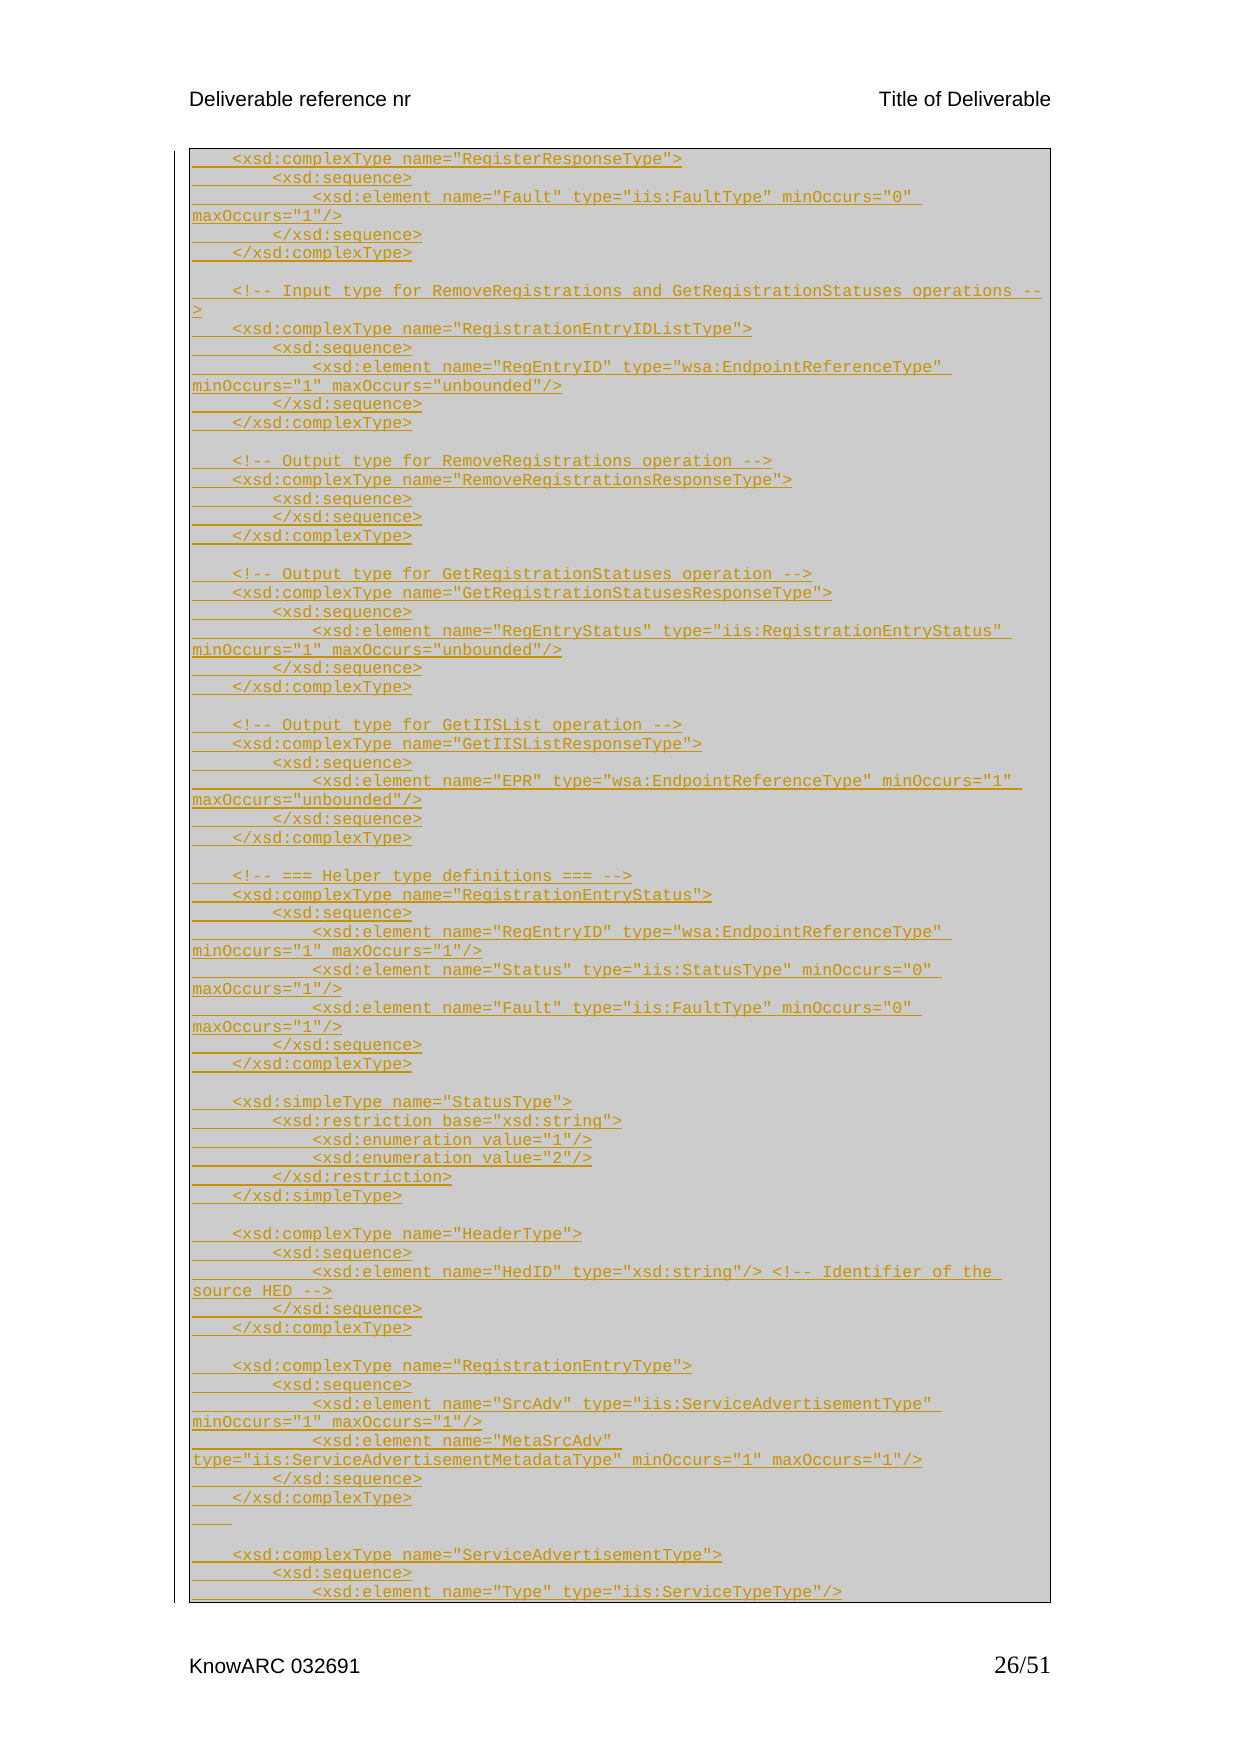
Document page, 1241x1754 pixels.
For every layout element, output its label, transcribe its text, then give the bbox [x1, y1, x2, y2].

text <xsd:element name="SrcAdv" type="iis:ServiceAdvertisementType" minOccurs="1" maxOccurs="1"/> [190, 1392, 1050, 1430]
text <xsd:element name="RegEntryStatus" type="iis:RegistrationEntryStatus" minOccurs="1" maxOccurs="unbounded"/> [190, 619, 1050, 657]
text <xsd:element name="MetaSrcAdv" type="iis:ServiceAdvertisementMetadataType" minOccurs="1" maxOccurs="1"/> [190, 1430, 1050, 1467]
text <xsd:element name="Fault" type="iis:FaultType" minOccurs="0" maxOccurs="1"/> [190, 996, 1050, 1034]
text <!-- Output type for GetRegistrationStatuses operation --> [190, 562, 1050, 581]
text <xsd:complexType name="GetRegistrationStatusesResponseType"> [190, 581, 1050, 600]
text <!-- Output type for RemoveRegistrations operation --> [190, 449, 1050, 468]
text </xsd:sequence> [190, 657, 1050, 676]
text <xsd:sequence> [190, 336, 1050, 355]
text </xsd:sequence> [190, 808, 1050, 826]
text <xsd:element name="RegEntryID" type="wsa:EndpointReferenceType" minOccurs="1" maxOccurs="unbounded"/> [190, 355, 1050, 393]
text <xsd:element name="Type" type="iis:ServiceTypeType"/> [190, 1581, 1050, 1602]
text </xsd:sequence> [190, 1034, 1050, 1053]
text <xsd:complexType name="RemoveRegistrationsResponseType"> [190, 468, 1050, 487]
text <xsd:element name="Status" type="iis:StatusType" minOccurs="0" maxOccurs="1"/> [190, 958, 1050, 996]
text </xsd:simpleType> [190, 1185, 1050, 1203]
text <xsd:complexType name="ServiceAdvertisementType"> [190, 1543, 1050, 1562]
text <!-- Input type for RemoveRegistrations and GetRegistrationStatuses operations --> [190, 280, 1050, 317]
text <xsd:restriction base="xsd:string"> [190, 1109, 1050, 1128]
text <xsd:complexType name="RegistrationEntryType"> [190, 1354, 1050, 1373]
text <xsd:sequence> [190, 902, 1050, 921]
text </xsd:sequence> [190, 223, 1050, 242]
text <xsd:element name="RegEntryID" type="wsa:EndpointReferenceType" minOccurs="1" maxOccurs="1"/> [190, 921, 1050, 958]
text <xsd:enumeration value="1"/> [190, 1128, 1050, 1147]
text <xsd:element name="HedID" type="xsd:string"/> <!-- Identifier of the source HED --> [190, 1260, 1050, 1298]
text </xsd:sequence> [190, 1298, 1050, 1317]
text </xsd:complexType> [190, 826, 1050, 845]
text <xsd:complexType name="RegistrationEntryIDListType"> [190, 317, 1050, 336]
text <xsd:sequence> [190, 167, 1050, 185]
text </xsd:sequence> [190, 393, 1050, 412]
text <xsd:complexType name="GetIISListResponseType"> [190, 732, 1050, 751]
text <xsd:element name="Fault" type="iis:FaultType" minOccurs="0" maxOccurs="1"/> [190, 185, 1050, 223]
text <xsd:sequence> [190, 751, 1050, 770]
text <xsd:sequence> [190, 487, 1050, 506]
text <xsd:simpleType name="StatusType"> [190, 1090, 1050, 1109]
text </xsd:complexType> [190, 1486, 1050, 1505]
text </xsd:complexType> [190, 1317, 1050, 1336]
text <xsd:enumeration value="2"/> [190, 1147, 1050, 1166]
text </xsd:complexType> [190, 525, 1050, 544]
text <xsd:sequence> [190, 600, 1050, 619]
text </xsd:sequence> [190, 1467, 1050, 1486]
text </xsd:complexType> [190, 412, 1050, 431]
text <xsd:complexType name="RegistrationEntryStatus"> [190, 883, 1050, 902]
text <!-- === Helper type definitions === --> [190, 864, 1050, 883]
text <xsd:element name="EPR" type="wsa:EndpointReferenceType" minOccurs="1" maxOccurs="unbounded"/> [190, 770, 1050, 808]
text </xsd:restriction> [190, 1166, 1050, 1185]
text </xsd:complexType> [190, 242, 1050, 261]
text <xsd:complexType name="HeaderType"> [190, 1222, 1050, 1241]
text </xsd:sequence> [190, 506, 1050, 525]
text <!-- Output type for GetIISList operation --> [190, 713, 1050, 732]
text <xsd:sequence> [190, 1562, 1050, 1581]
text <xsd:complexType name="RegisterResponseType"> [190, 149, 1050, 167]
text <xsd:sequence> [190, 1373, 1050, 1392]
text <xsd:sequence> [190, 1241, 1050, 1260]
text </xsd:complexType> [190, 1053, 1050, 1072]
text </xsd:complexType> [190, 676, 1050, 694]
